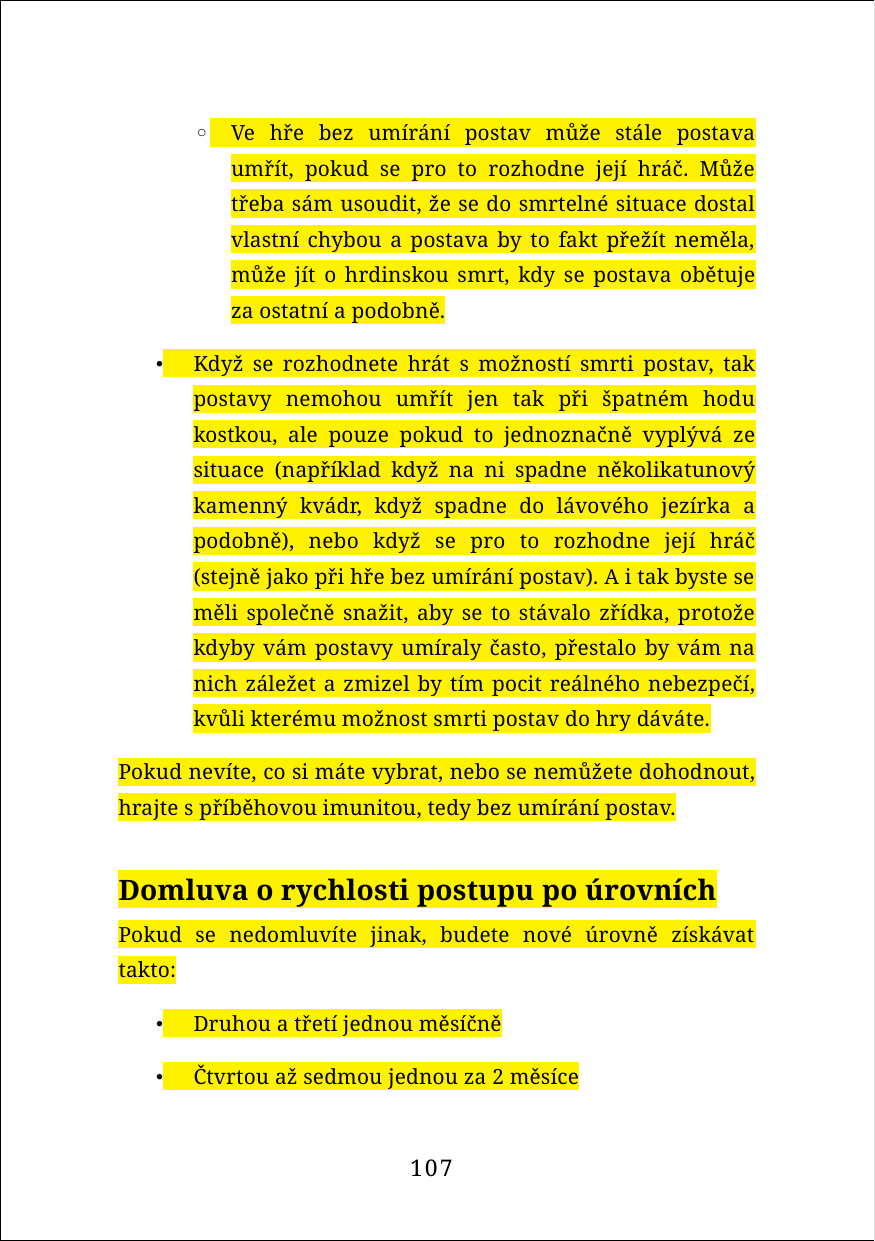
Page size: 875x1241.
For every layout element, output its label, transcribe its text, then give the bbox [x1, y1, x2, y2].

text Pokud se nedomluvíte jinak, budete nové úrovně získávat takto: [118, 920, 756, 984]
list Ve hře bez umírání postav může stále postava umřít, pokud se pro to rozhodne její hráč. Může třeba sám usoudit, že se do smrtelné situace dostal vlastní chybou a postava by to fakt přežít neměla, může jít o hrdinskou smrt, kdy se postava obětuje za ostatní a podobně. [193, 118, 756, 324]
list Druhou a třetí jednou měsíčně [156, 1009, 756, 1037]
list Když se rozhodnete hrát s možností smrti postav, tak postavy nemohou umřít jen tak při špatném hodu kostkou, ale pouze pokud to jednoznačně vyplývá ze situace (například když na ni spadne několikatunový kamenný kvádr, když spadne do lávového jezírka a podobně), nebo když se pro to rozhodne její hráč (stejně jako při hře bez umírání postav). A i tak byste se měli společně snažit, aby se to stávalo zřídka, protože kdyby vám postavy umíraly často, přestalo by vám na nich záležet a zmizel by tím pocit reálného nebezpečí, kvůli kterému možnost smrti postav do hry dáváte. [156, 349, 756, 733]
subtitle Domluva o rychlosti postupu po úrovních [118, 870, 756, 908]
list Čtvrtou až sedmou jednou za 2 měsíce [156, 1062, 756, 1090]
text Pokud nevíte, co si máte vybrat, nebo se nemůžete dohodnout, hrajte s příběhovou imunitou, tedy bez umírání postav. [118, 757, 756, 821]
